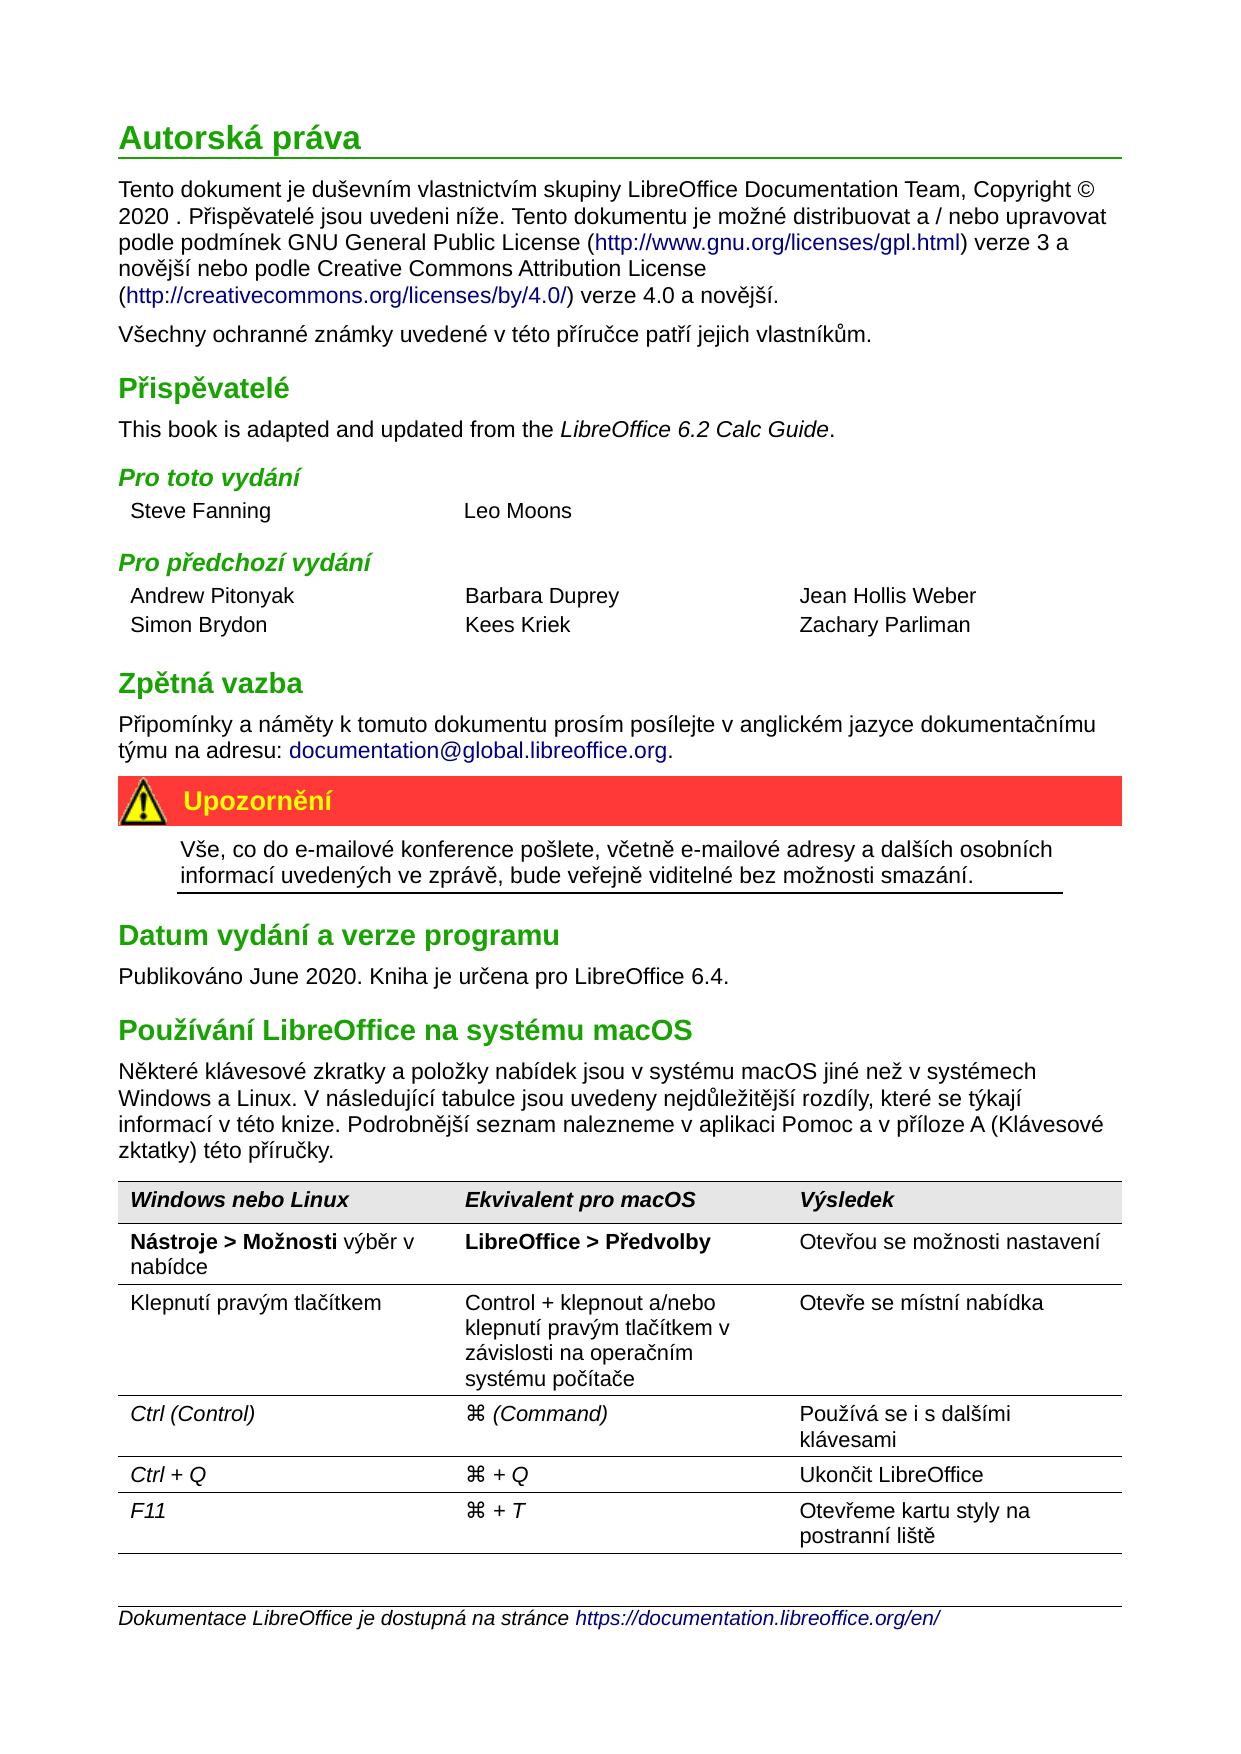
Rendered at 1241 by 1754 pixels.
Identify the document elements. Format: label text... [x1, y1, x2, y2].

text Vše, co do e-mailové konference pošlete, včetně e-mailové adresy a dalších osobních informací uvedených ve zprávě, bude veřejně viditelné bez možnosti smazání. [177, 833, 1063, 892]
text Publikováno červen 2020. Kniha je určena pro LibreOffice 6.4. [118, 963, 1122, 989]
text Připomínky a náměty k tomuto dokumentu prosím posílejte v anglickém jazyce dokumentačnímu týmu na adresu: documentation@global.libreoffice.org. [118, 711, 1122, 764]
text Tento dokument je duševním vlastnictvím skupiny LibreOffice Documentation Team, Copyright © 2020 . Přispěvatelé jsou uvedeni níže. Tento dokumentu je možné distribuovat a / nebo upravovat podle podmínek GNU General Public License (http://www.gnu.org/licenses/gpl.html) verze 3 a novější nebo podle Creative Commons Attribution License (http://creativecommons.org/licenses/by/4.0/) verze 4.0 a novější. [118, 176, 1122, 308]
table_cell Zachary Parliman [788, 612, 1122, 642]
text Některé klávesové zkratky a položky nabídek jsou v systému macOS jiné než v systémech Windows a Linux. V následující tabulce jsou uvedeny nejdůležitější rozdíly, které se týkají informací v této knize. Podrobnější seznam nalezneme v aplikaci Pomoc a v příloze A (Klávesové zktatky) této příručky. [118, 1058, 1122, 1163]
table_header Windows nebo Linux [118, 1182, 453, 1223]
table_cell Ctrl + Q [118, 1457, 453, 1492]
table_cell Klepnutí pravým tlačítkem [118, 1285, 453, 1395]
table_cell ⌘ (Command) [453, 1396, 787, 1456]
table_cell Kees Kriek [453, 612, 787, 642]
table_header Výsledek [787, 1182, 1122, 1223]
table_header Ekvivalent pro macOS [453, 1182, 787, 1223]
table_cell F11 [118, 1493, 453, 1553]
subtitle Datum vydání a verze programu [118, 917, 1122, 951]
table_cell LibreOffice > Předvolby [453, 1224, 787, 1284]
table_cell Ctrl (Control) [118, 1396, 453, 1456]
table_cell ⌘ + T [453, 1493, 787, 1553]
table_cell Otevřeme kartu styly na postranní liště [787, 1493, 1122, 1553]
table_cell Používá se i s dalšími klávesami [787, 1396, 1122, 1456]
table_header Barbara Duprey [453, 583, 787, 612]
table_cell Otevřou se možnosti nastavení [787, 1224, 1122, 1284]
table_header Jean Hollis Weber [788, 583, 1122, 612]
subtitle Pro toto vydání [118, 463, 1122, 492]
table_header Steve Fanning [118, 498, 458, 527]
table_header Leo Moons [458, 498, 789, 527]
table_cell ⌘ + Q [453, 1457, 787, 1492]
table_cell Nástroje > Možnosti výběr v nabídce [118, 1224, 453, 1284]
table_cell Otevře se místní nabídka [787, 1285, 1122, 1395]
text This book is adapted and updated from the LibreOffice 6.2 Calc Guide. [118, 416, 1122, 442]
subtitle Zpětná vazba [118, 666, 1122, 699]
table_cell Control + klepnout a/nebo klepnutí pravým tlačítkem v závislosti na operačním systému počítače [453, 1285, 787, 1395]
subtitle Přispěvatelé [118, 371, 1122, 404]
table_cell Ukončit LibreOffice [787, 1457, 1122, 1492]
table_cell Simon Brydon [118, 612, 453, 642]
subtitle Používání LibreOffice na systému macOS [118, 1013, 1122, 1046]
table_header [789, 498, 1122, 527]
text Všechny ochranné známky uvedené v této příručce patří jejich vlastníkům. [118, 321, 1122, 347]
picture [119, 777, 167, 825]
subtitle Autorská práva [118, 118, 1122, 157]
subtitle Pro předchozí vydání [118, 548, 1122, 577]
table_header Andrew Pitonyak [118, 583, 453, 612]
subtitle Upozornění [118, 776, 1122, 826]
